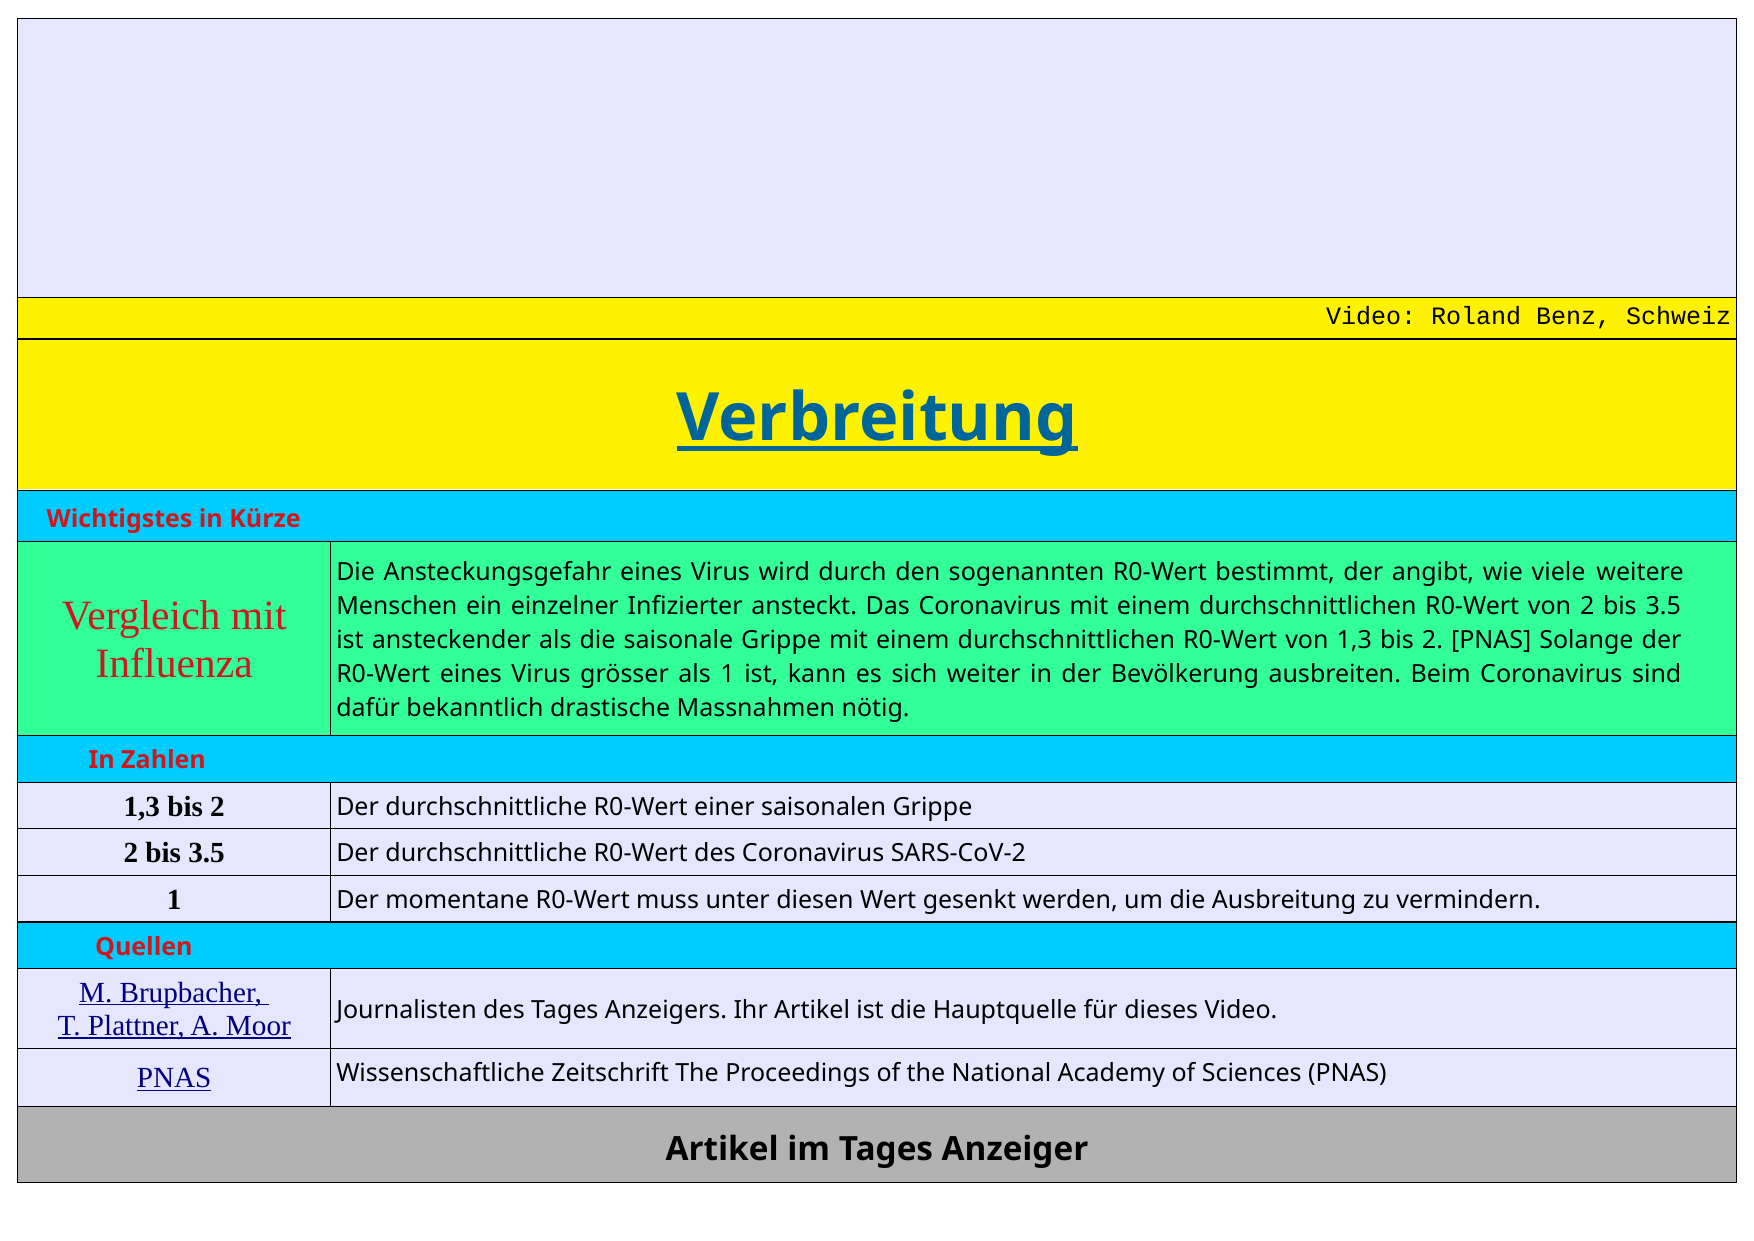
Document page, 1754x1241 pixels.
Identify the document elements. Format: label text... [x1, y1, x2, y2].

table_cell [18, 19, 1736, 297]
table_cell Wissenschaftliche Zeitschrift The Proceedings of the National Academy of Sciences (PNAS) [331, 1049, 1736, 1106]
table_cell Artikel im Tages Anzeiger [18, 1107, 1736, 1182]
table_header Verbreitung [18, 340, 1736, 489]
table_cell Video: Roland Benz, Schweiz [18, 298, 1736, 338]
table_cell 2 bis 3.5 [18, 829, 330, 875]
table_cell Journalisten des Tages Anzeigers. Ihr Artikel ist die Hauptquelle für dieses Video. [331, 969, 1736, 1048]
table_cell Der durchschnittliche R0-Wert des Coronavirus SARS-CoV-2 [331, 829, 1736, 875]
table_cell 1,3 bis 2 [18, 783, 330, 828]
table_cell 1 [18, 876, 330, 921]
table_cell Der momentane R0-Wert muss unter diesen Wert gesenkt werden, um die Ausbreitung zu vermindern. [331, 876, 1736, 921]
table_cell Die Ansteckungsgefahr eines Virus wird durch den sogenannten R0-Wert bestimmt, der angibt, wie viele ­weitere Menschen ein einzelner Infizierter ansteckt. Das Coronavirus mit einem durchschnittlichen R0-Wert von 2 bis 3.5 ist ansteckender als die saisonale Grippe mit einem durchschnittlichen R0-Wert von 1,3 bis 2. [PNAS] Solange der R0-Wert eines Virus grösser als 1 ist, kann es sich weiter in der Bevölkerung ausbreiten. Beim Coronavirus sind dafür bekanntlich drastische Massnahmen nötig. [331, 542, 1736, 735]
table_cell Der durchschnittliche R0-Wert einer saisonalen Grippe [331, 783, 1736, 828]
table_cell Vergleich mit Influenza [18, 542, 330, 735]
table_cell M. Brupbacher, T. Plattner, A. Moor [18, 969, 330, 1048]
table_cell Quellen [18, 923, 1736, 968]
table_cell PNAS [18, 1049, 330, 1106]
table_cell In Zahlen [18, 736, 1736, 782]
table_cell Wichtigstes in Kürze [18, 491, 1736, 541]
